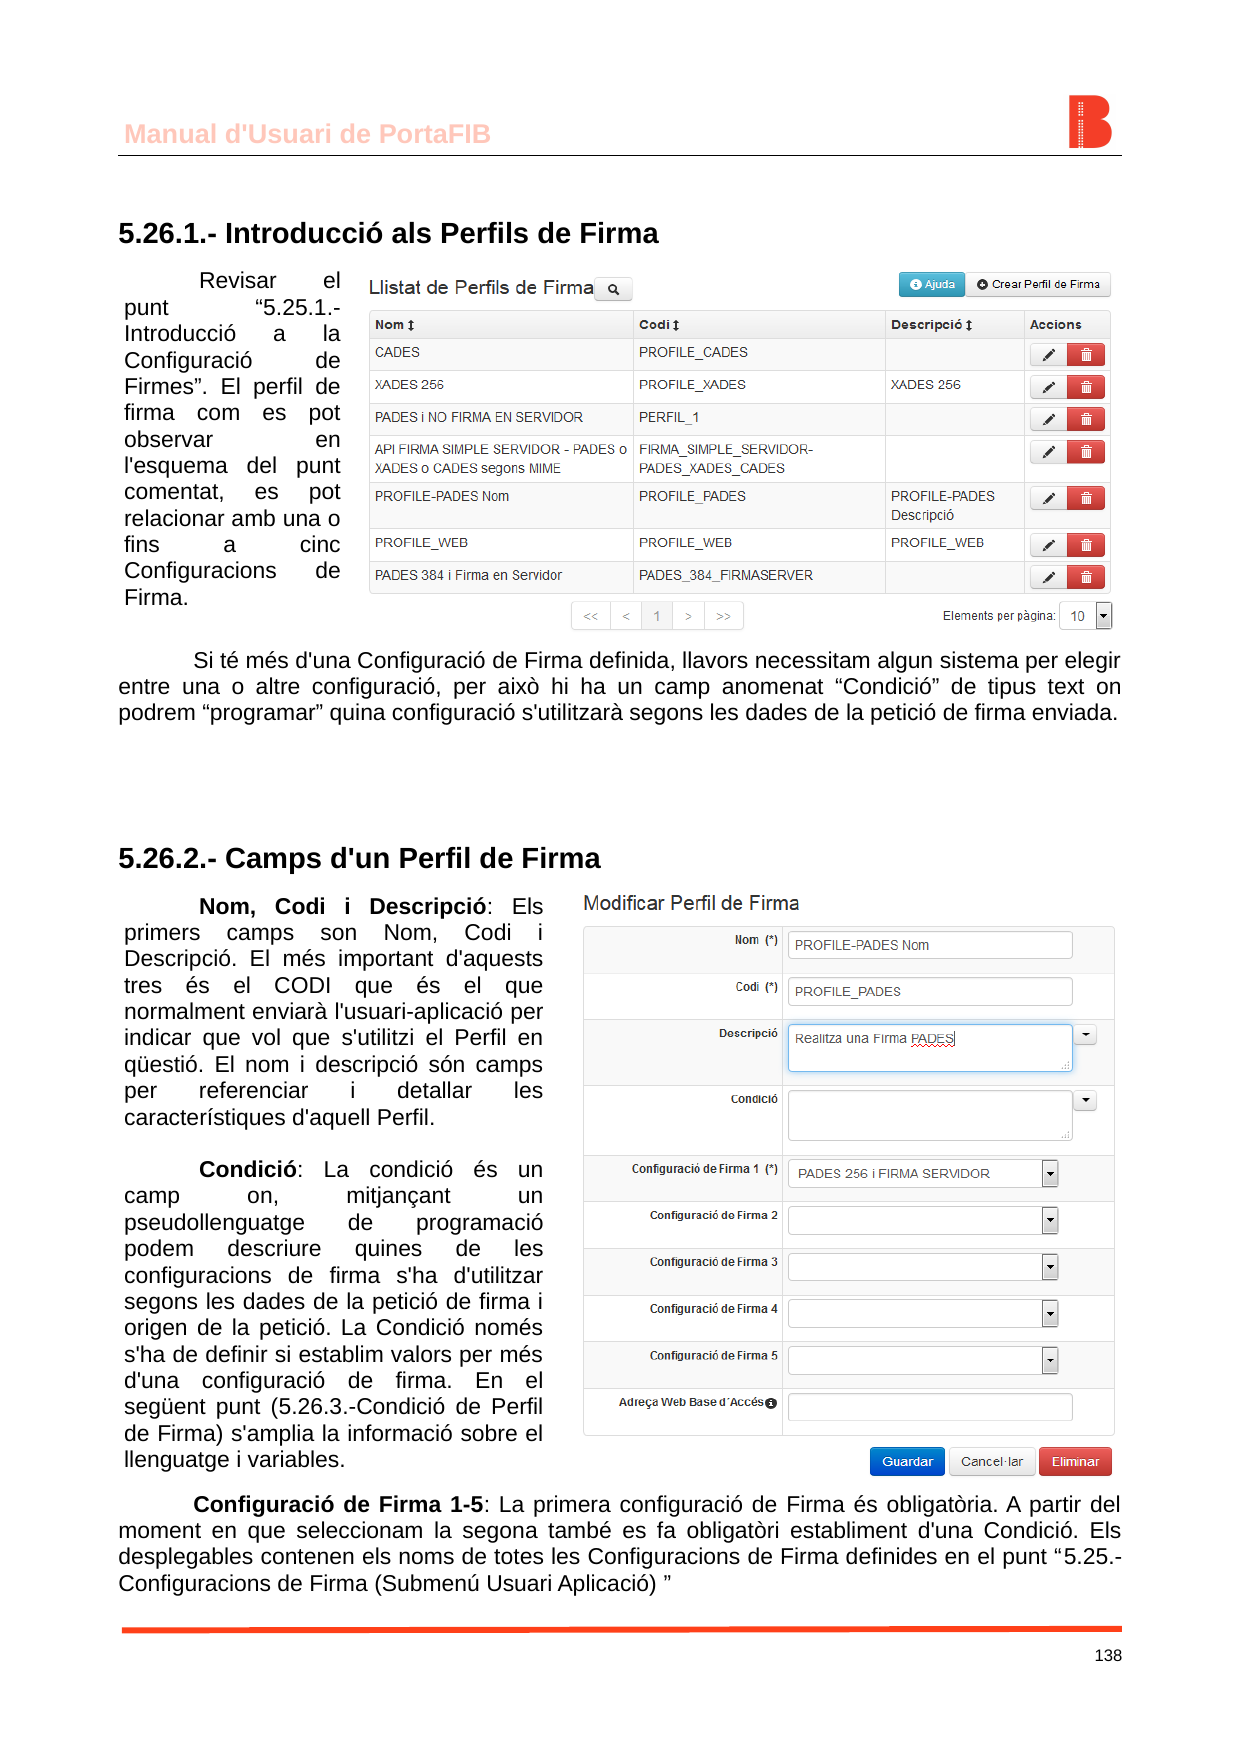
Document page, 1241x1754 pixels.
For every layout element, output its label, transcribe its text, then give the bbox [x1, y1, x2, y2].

subtitle Camps d'un Perfil de Firma [118, 841, 1122, 874]
table_header Nom, Codi i Descripció: Els primers camps son Nom, Codi i Descripció. El més important d'aquests tres és el CODI que és el que normalment enviarà l'usuari-aplicació per indicar que vol que s'utilitzi el Perfil en qüestió. El nom i descripció són camps per referenciar i detallar les característiques d'aquell Perfil. Condició: La condició és un camp on, mitjançant un pseudollenguatge de programació podem descriure quines de les configuracions de firma s'ha d'utilitzar segons les dades de la petició de firma i origen de la petició. La Condició només s'ha de definir si establim valors per més d'una configuració de firma. En el següent punt (5.26.3Condició de Perfil de Firma) s'amplia la informació sobre el llenguatge i variables. [118, 887, 549, 1491]
table_header [346, 262, 1122, 647]
subtitle Introducció als Perfils de Firma [118, 216, 1122, 249]
table_header Revisar el punt “5.25.1Introducció a la Configuració de Firmes”. El perfil de firma com es pot observar en l'esquema del punt comentat, es pot relacionar amb una o fins a cinc Configuracions de Firma. [118, 262, 346, 647]
picture [1063, 94, 1117, 150]
picture [361, 267, 1117, 641]
table_header [549, 887, 1122, 1491]
text Si té més d'una Configuració de Firma definida, llavors necessitam algun sistema per elegir entre una o altre configuració, per això hi ha un camp anomenat “Condició” de tipus text on podrem “programar” quina configuració s'utilitzarà segons les dades de la petició de firma enviada. [118, 647, 1122, 726]
text Configuració de Firma 1-5: La primera configuració de Firma és obligatòria. A partir del moment en que seleccionam la segona també es fa obligatòri establiment d'una Condició. Els desplegables contenen els noms de totes les Configuracions de Firma definides en el punt “5.25Configuracions de Firma (Submenú Usuari Aplicació) ” [118, 1491, 1122, 1596]
picture [578, 892, 1117, 1481]
